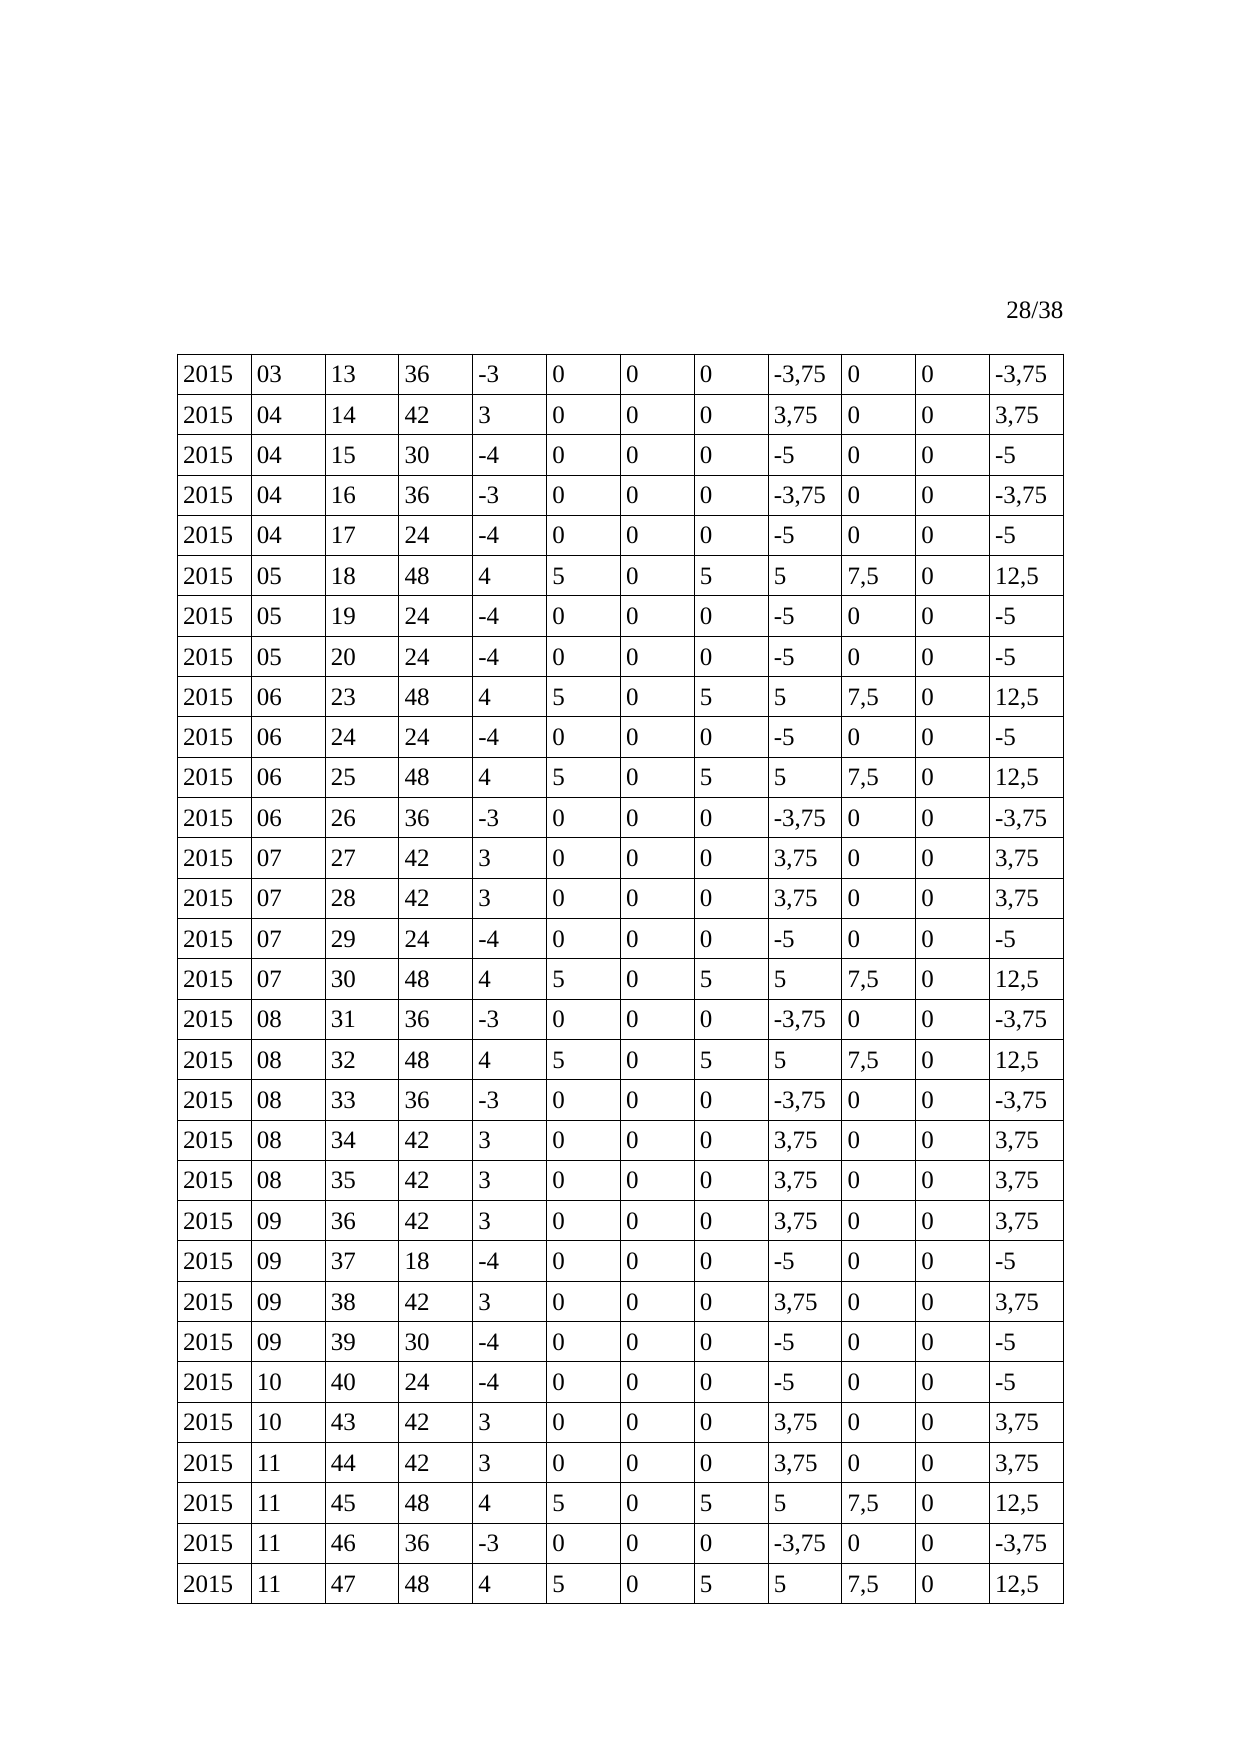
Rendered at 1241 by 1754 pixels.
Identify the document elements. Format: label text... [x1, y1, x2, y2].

table_cell 16 [326, 476, 398, 515]
table_cell 27 [326, 838, 398, 878]
table_cell -4 [473, 919, 546, 958]
table_cell 5 [769, 1564, 841, 1603]
table_cell 2015 [178, 516, 251, 555]
table_cell 0 [916, 919, 989, 958]
table_cell 11 [252, 1524, 325, 1563]
table_cell 3,75 [769, 1121, 841, 1160]
table_cell 0 [916, 556, 989, 595]
table_cell 0 [547, 355, 620, 394]
table_cell 0 [621, 959, 694, 998]
table_cell 3,75 [769, 1282, 841, 1321]
table_cell 42 [399, 1403, 472, 1442]
table_cell 08 [252, 1000, 325, 1039]
table_cell 36 [399, 1000, 472, 1039]
table_cell 0 [842, 1121, 915, 1160]
table_cell 42 [399, 1161, 472, 1200]
table_cell 3 [473, 1282, 546, 1321]
table_cell 7,5 [842, 1483, 915, 1523]
table_cell -3,75 [769, 476, 841, 515]
table_cell 0 [916, 1564, 989, 1603]
table_cell 0 [842, 838, 915, 878]
table_cell 0 [547, 1080, 620, 1119]
table_cell 2015 [178, 1403, 251, 1442]
table_cell 0 [695, 919, 768, 958]
table_cell 0 [916, 717, 989, 757]
table_cell 2015 [178, 717, 251, 757]
table_cell 46 [326, 1524, 398, 1563]
table_cell 2015 [178, 395, 251, 434]
table_cell 12,5 [990, 959, 1063, 998]
table_cell 0 [621, 798, 694, 837]
table_cell 2015 [178, 879, 251, 918]
table_cell -3 [473, 1524, 546, 1563]
table_cell 2015 [178, 838, 251, 878]
table_cell 0 [916, 355, 989, 394]
table_cell 48 [399, 556, 472, 595]
table_cell 0 [842, 1000, 915, 1039]
table_cell 3,75 [990, 838, 1063, 878]
table_cell 36 [326, 1201, 398, 1240]
table_cell 3,75 [990, 1443, 1063, 1482]
table_cell -5 [769, 637, 841, 676]
table_cell 3 [473, 1443, 546, 1482]
table_cell 06 [252, 758, 325, 797]
table_cell 7,5 [842, 1040, 915, 1079]
table_cell 0 [916, 1483, 989, 1523]
table_cell 06 [252, 677, 325, 716]
table_cell 2015 [178, 1362, 251, 1402]
table_cell 20 [326, 637, 398, 676]
table_cell 0 [621, 596, 694, 636]
table_cell 5 [695, 556, 768, 595]
table_cell 0 [695, 798, 768, 837]
table_cell 0 [547, 1241, 620, 1281]
table_cell 5 [547, 556, 620, 595]
table_cell 48 [399, 1564, 472, 1603]
table_cell 04 [252, 516, 325, 555]
table_cell 0 [621, 476, 694, 515]
table_cell 0 [842, 395, 915, 434]
table_cell 0 [621, 677, 694, 716]
table_cell 5 [769, 677, 841, 716]
table_cell -5 [769, 919, 841, 958]
table_cell 0 [621, 919, 694, 958]
table_cell 5 [769, 1483, 841, 1523]
table_cell 5 [695, 1483, 768, 1523]
table_cell 0 [916, 1403, 989, 1442]
table_cell 4 [473, 1483, 546, 1523]
table_cell 0 [621, 1443, 694, 1482]
table_cell 0 [695, 879, 768, 918]
table_cell 12,5 [990, 1483, 1063, 1523]
table_cell 2015 [178, 1241, 251, 1281]
table_cell 0 [695, 395, 768, 434]
table_cell 40 [326, 1362, 398, 1402]
table_cell -5 [990, 1241, 1063, 1281]
table_cell 30 [399, 435, 472, 474]
table_cell 36 [399, 798, 472, 837]
table_cell 0 [621, 1282, 694, 1321]
table_cell -4 [473, 1241, 546, 1281]
table_cell 30 [399, 1322, 472, 1361]
table_cell 0 [842, 717, 915, 757]
table_cell 06 [252, 717, 325, 757]
table_cell 0 [916, 637, 989, 676]
table_cell 5 [695, 1564, 768, 1603]
table_cell 0 [842, 637, 915, 676]
table_cell -4 [473, 637, 546, 676]
table_cell 0 [916, 1040, 989, 1079]
table_cell 0 [842, 1161, 915, 1200]
table_cell 0 [916, 1080, 989, 1119]
table_cell 0 [842, 1362, 915, 1402]
table_cell 4 [473, 1040, 546, 1079]
table_cell 44 [326, 1443, 398, 1482]
table_cell 0 [916, 1443, 989, 1482]
table_cell 2015 [178, 435, 251, 474]
table_cell 5 [547, 677, 620, 716]
table_cell 12,5 [990, 677, 1063, 716]
table_cell 0 [621, 395, 694, 434]
table_cell -5 [990, 1362, 1063, 1402]
table_cell -5 [990, 637, 1063, 676]
table_cell 0 [695, 1282, 768, 1321]
table_cell 0 [842, 798, 915, 837]
table_cell 07 [252, 879, 325, 918]
table_cell 7,5 [842, 1564, 915, 1603]
table_cell 7,5 [842, 758, 915, 797]
table_cell 0 [842, 919, 915, 958]
table_cell 15 [326, 435, 398, 474]
table_cell 3,75 [990, 1282, 1063, 1321]
table_cell 42 [399, 1282, 472, 1321]
table_cell -5 [990, 717, 1063, 757]
table_cell 3,75 [769, 838, 841, 878]
table_cell 12,5 [990, 1564, 1063, 1603]
table_cell 11 [252, 1443, 325, 1482]
table_cell 0 [621, 355, 694, 394]
table_cell 3,75 [769, 1201, 841, 1240]
table_cell 0 [547, 919, 620, 958]
table_cell 07 [252, 959, 325, 998]
table_cell 24 [399, 596, 472, 636]
table_cell 0 [547, 596, 620, 636]
table_cell -3,75 [769, 798, 841, 837]
table_cell 0 [916, 1322, 989, 1361]
table_cell 4 [473, 1564, 546, 1603]
table_cell 08 [252, 1161, 325, 1200]
table_cell 05 [252, 556, 325, 595]
table_cell 0 [842, 879, 915, 918]
table_cell 39 [326, 1322, 398, 1361]
table_cell 5 [769, 959, 841, 998]
table_cell 30 [326, 959, 398, 998]
table_cell 2015 [178, 1201, 251, 1240]
table_cell 2015 [178, 1282, 251, 1321]
table_cell 0 [547, 1201, 620, 1240]
table_cell 0 [695, 1524, 768, 1563]
table_cell 3 [473, 395, 546, 434]
table_cell 0 [547, 476, 620, 515]
table_cell -3 [473, 798, 546, 837]
table_cell 0 [695, 516, 768, 555]
table_cell 12,5 [990, 758, 1063, 797]
table_cell 0 [695, 1362, 768, 1402]
table_cell 0 [695, 1403, 768, 1442]
table_cell 0 [842, 1282, 915, 1321]
table_cell 2015 [178, 355, 251, 394]
table_cell 0 [842, 1322, 915, 1361]
table_cell 24 [399, 1362, 472, 1402]
table_cell 0 [547, 435, 620, 474]
table_cell 5 [547, 1040, 620, 1079]
table_cell 3 [473, 879, 546, 918]
table_cell 0 [547, 1403, 620, 1442]
table_cell 3,75 [990, 1403, 1063, 1442]
table_cell 0 [916, 758, 989, 797]
table_cell 11 [252, 1483, 325, 1523]
table_cell 24 [399, 516, 472, 555]
table_cell 5 [547, 758, 620, 797]
table_cell 2015 [178, 1080, 251, 1119]
table_cell 05 [252, 596, 325, 636]
table_cell 0 [621, 516, 694, 555]
table_cell 0 [842, 516, 915, 555]
table_cell 0 [916, 798, 989, 837]
table_cell 04 [252, 395, 325, 434]
table_cell 3 [473, 1403, 546, 1442]
table_cell 3,75 [769, 1403, 841, 1442]
table_cell 0 [621, 1161, 694, 1200]
table_cell 0 [621, 717, 694, 757]
table_cell 2015 [178, 637, 251, 676]
table_cell 7,5 [842, 556, 915, 595]
table_cell 0 [621, 1564, 694, 1603]
table_cell 36 [399, 1524, 472, 1563]
table_cell 28 [326, 879, 398, 918]
table_cell -3,75 [990, 1000, 1063, 1039]
table_cell -5 [769, 1322, 841, 1361]
table_cell -5 [769, 435, 841, 474]
table_cell 0 [621, 1524, 694, 1563]
table_cell 5 [547, 1483, 620, 1523]
table_cell 10 [252, 1362, 325, 1402]
table_cell 45 [326, 1483, 398, 1523]
table_cell 0 [842, 1443, 915, 1482]
table_cell 42 [399, 1201, 472, 1240]
table_cell 0 [842, 1241, 915, 1281]
table_cell 24 [326, 717, 398, 757]
table_cell 0 [621, 1201, 694, 1240]
table_cell 42 [399, 1443, 472, 1482]
table_cell 35 [326, 1161, 398, 1200]
table_cell 42 [399, 879, 472, 918]
table_cell -3,75 [990, 476, 1063, 515]
table_cell 0 [916, 516, 989, 555]
table_cell 3,75 [990, 395, 1063, 434]
table_cell 5 [695, 677, 768, 716]
table_cell 0 [547, 1161, 620, 1200]
table_cell 2015 [178, 1040, 251, 1079]
table_cell -5 [769, 1362, 841, 1402]
table_cell 0 [621, 1080, 694, 1119]
table_cell 3,75 [990, 1201, 1063, 1240]
table_cell 07 [252, 919, 325, 958]
table_cell 48 [399, 1483, 472, 1523]
table_cell 31 [326, 1000, 398, 1039]
table_cell 0 [916, 1201, 989, 1240]
table_cell -4 [473, 596, 546, 636]
table_cell 0 [695, 355, 768, 394]
table_cell -3,75 [990, 798, 1063, 837]
table_cell -5 [990, 435, 1063, 474]
table_cell 0 [547, 1000, 620, 1039]
table_cell -4 [473, 1322, 546, 1361]
table_cell 0 [547, 1322, 620, 1361]
table_cell 0 [842, 596, 915, 636]
table_cell 43 [326, 1403, 398, 1442]
table_cell -4 [473, 717, 546, 757]
table_cell 0 [621, 1322, 694, 1361]
table_cell 0 [621, 1483, 694, 1523]
table_cell 5 [547, 959, 620, 998]
table_cell 2015 [178, 1121, 251, 1160]
table_cell 0 [916, 435, 989, 474]
table_cell 17 [326, 516, 398, 555]
table_cell -3 [473, 1000, 546, 1039]
table_cell 0 [547, 637, 620, 676]
table_cell 34 [326, 1121, 398, 1160]
table_cell -4 [473, 435, 546, 474]
table_cell 0 [547, 1282, 620, 1321]
table_cell 2015 [178, 1443, 251, 1482]
table_cell -3 [473, 355, 546, 394]
table_cell 32 [326, 1040, 398, 1079]
table_cell 2015 [178, 798, 251, 837]
table_cell 42 [399, 395, 472, 434]
table_cell -4 [473, 516, 546, 555]
table_cell 0 [547, 516, 620, 555]
table_cell -5 [769, 516, 841, 555]
table_cell 4 [473, 758, 546, 797]
table_cell 3,75 [990, 1161, 1063, 1200]
table_cell 12,5 [990, 556, 1063, 595]
table_cell 19 [326, 596, 398, 636]
table_cell -5 [769, 717, 841, 757]
table_cell -3,75 [990, 1080, 1063, 1119]
table_cell 0 [842, 355, 915, 394]
table_cell 0 [916, 476, 989, 515]
table_cell 0 [695, 717, 768, 757]
table_cell 3 [473, 1121, 546, 1160]
table_cell 0 [621, 1403, 694, 1442]
table_cell 0 [916, 1362, 989, 1402]
table_cell 0 [547, 395, 620, 434]
table_cell 0 [916, 1282, 989, 1321]
table_cell 04 [252, 476, 325, 515]
table_cell 0 [621, 435, 694, 474]
table_cell 0 [621, 1040, 694, 1079]
table_cell 38 [326, 1282, 398, 1321]
table_cell 0 [621, 1241, 694, 1281]
table_cell 2015 [178, 919, 251, 958]
table_cell 08 [252, 1080, 325, 1119]
table_cell 0 [547, 1443, 620, 1482]
table_cell -3 [473, 1080, 546, 1119]
table_cell 0 [916, 838, 989, 878]
table_cell 0 [695, 1161, 768, 1200]
table_cell 4 [473, 556, 546, 595]
table_cell 14 [326, 395, 398, 434]
table_cell -5 [769, 1241, 841, 1281]
table_cell 12,5 [990, 1040, 1063, 1079]
table_cell 18 [399, 1241, 472, 1281]
table_cell 0 [695, 435, 768, 474]
table_cell 2015 [178, 1524, 251, 1563]
table_cell 2015 [178, 1483, 251, 1523]
table_cell 5 [547, 1564, 620, 1603]
table_cell 3 [473, 1201, 546, 1240]
table_cell -5 [990, 1322, 1063, 1361]
table_cell 2015 [178, 758, 251, 797]
table_cell 0 [916, 1241, 989, 1281]
table_cell 36 [399, 1080, 472, 1119]
table_cell -3 [473, 476, 546, 515]
table_cell 0 [916, 677, 989, 716]
table_cell 3 [473, 838, 546, 878]
table_cell 0 [695, 1201, 768, 1240]
table_cell 10 [252, 1403, 325, 1442]
table_cell 09 [252, 1241, 325, 1281]
table_cell 3,75 [990, 1121, 1063, 1160]
table_cell 5 [695, 758, 768, 797]
table_cell 0 [842, 1080, 915, 1119]
table_cell 25 [326, 758, 398, 797]
table_cell 0 [916, 879, 989, 918]
table_cell 0 [695, 1241, 768, 1281]
table_cell 36 [399, 355, 472, 394]
table_cell 5 [769, 556, 841, 595]
table_cell 0 [621, 637, 694, 676]
table_cell 0 [695, 596, 768, 636]
table_cell 0 [621, 838, 694, 878]
table_cell 09 [252, 1201, 325, 1240]
table_cell 0 [695, 1322, 768, 1361]
table_cell 23 [326, 677, 398, 716]
table_cell 0 [547, 717, 620, 757]
table_cell 4 [473, 677, 546, 716]
table_cell 0 [842, 435, 915, 474]
table_cell 0 [842, 1201, 915, 1240]
table_cell 0 [547, 1121, 620, 1160]
table_cell 2015 [178, 1161, 251, 1200]
table_cell 0 [695, 1121, 768, 1160]
table_cell 09 [252, 1282, 325, 1321]
table_cell 42 [399, 1121, 472, 1160]
table_cell 08 [252, 1121, 325, 1160]
table_cell 0 [916, 395, 989, 434]
table_cell 33 [326, 1080, 398, 1119]
table_cell 5 [769, 758, 841, 797]
table_cell 0 [916, 1524, 989, 1563]
table_cell 0 [916, 596, 989, 636]
table_cell 2015 [178, 476, 251, 515]
table_cell 0 [621, 556, 694, 595]
table_cell -3,75 [769, 1000, 841, 1039]
table_cell 48 [399, 1040, 472, 1079]
table_cell 0 [842, 1524, 915, 1563]
table_cell -5 [990, 516, 1063, 555]
table_cell 06 [252, 798, 325, 837]
table_cell -3,75 [769, 1524, 841, 1563]
table_cell 03 [252, 355, 325, 394]
table_cell -3,75 [990, 355, 1063, 394]
table_cell 0 [916, 959, 989, 998]
table_cell 3,75 [769, 395, 841, 434]
table_cell 0 [842, 476, 915, 515]
table_cell 0 [621, 758, 694, 797]
table_cell 47 [326, 1564, 398, 1603]
table_cell 4 [473, 959, 546, 998]
table_cell 0 [916, 1000, 989, 1039]
table_cell 3 [473, 1161, 546, 1200]
table_cell 09 [252, 1322, 325, 1361]
table_cell 18 [326, 556, 398, 595]
table_cell 0 [547, 838, 620, 878]
table_cell 7,5 [842, 959, 915, 998]
table_cell 0 [695, 1443, 768, 1482]
table_cell -3,75 [769, 1080, 841, 1119]
table_cell -3,75 [769, 355, 841, 394]
table_cell 0 [695, 637, 768, 676]
table_cell 3,75 [769, 1161, 841, 1200]
table_cell 3,75 [769, 879, 841, 918]
table_cell 5 [769, 1040, 841, 1079]
table_cell 5 [695, 1040, 768, 1079]
table_cell 0 [621, 1121, 694, 1160]
table_cell 11 [252, 1564, 325, 1603]
table_cell 3,75 [990, 879, 1063, 918]
table_cell 0 [916, 1161, 989, 1200]
table_cell -3,75 [990, 1524, 1063, 1563]
table_cell 05 [252, 637, 325, 676]
table_cell 0 [695, 476, 768, 515]
table_cell 48 [399, 959, 472, 998]
table_cell 0 [695, 1080, 768, 1119]
table_cell 0 [842, 1403, 915, 1442]
table_cell 29 [326, 919, 398, 958]
table_cell 36 [399, 476, 472, 515]
table_cell 13 [326, 355, 398, 394]
table_cell 2015 [178, 556, 251, 595]
table_cell 48 [399, 758, 472, 797]
table_cell 0 [547, 1524, 620, 1563]
table_cell 2015 [178, 1564, 251, 1603]
table_cell -4 [473, 1362, 546, 1402]
table_cell 2015 [178, 1000, 251, 1039]
table_cell 0 [547, 879, 620, 918]
table_cell 0 [547, 798, 620, 837]
table_cell 08 [252, 1040, 325, 1079]
table_cell 37 [326, 1241, 398, 1281]
table_cell 0 [547, 1362, 620, 1402]
table_cell 2015 [178, 959, 251, 998]
table_cell 7,5 [842, 677, 915, 716]
table_cell 07 [252, 838, 325, 878]
table_cell 2015 [178, 677, 251, 716]
table_cell 2015 [178, 596, 251, 636]
table_cell 26 [326, 798, 398, 837]
table_cell -5 [769, 596, 841, 636]
table_cell 24 [399, 717, 472, 757]
table_cell 0 [621, 879, 694, 918]
table_cell 0 [695, 1000, 768, 1039]
table_cell 0 [621, 1362, 694, 1402]
table_cell 24 [399, 637, 472, 676]
table_cell 24 [399, 919, 472, 958]
table_cell 0 [621, 1000, 694, 1039]
table_cell 04 [252, 435, 325, 474]
table_cell 0 [695, 838, 768, 878]
table_cell -5 [990, 596, 1063, 636]
table_cell -5 [990, 919, 1063, 958]
table_cell 5 [695, 959, 768, 998]
table_cell 0 [916, 1121, 989, 1160]
table_cell 42 [399, 838, 472, 878]
table_cell 3,75 [769, 1443, 841, 1482]
table_cell 2015 [178, 1322, 251, 1361]
table_cell 48 [399, 677, 472, 716]
